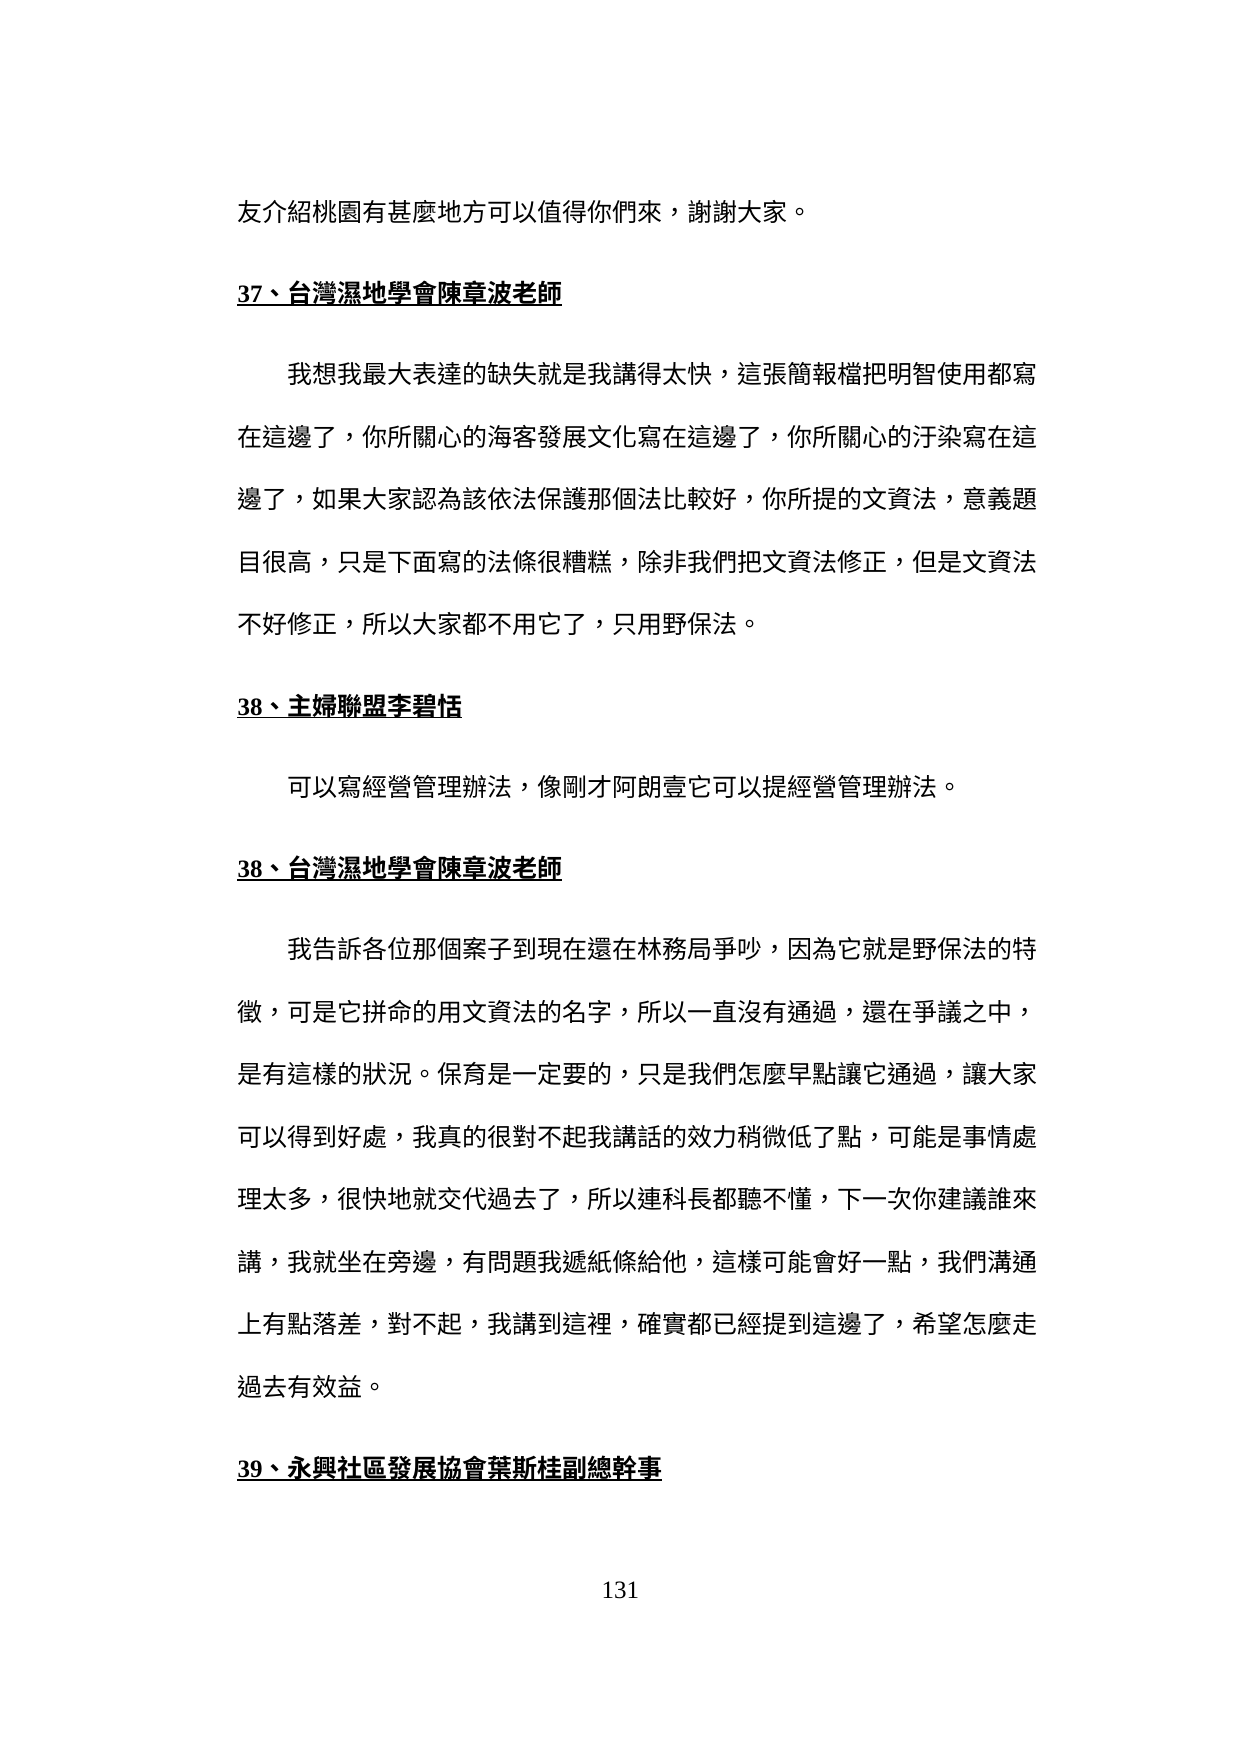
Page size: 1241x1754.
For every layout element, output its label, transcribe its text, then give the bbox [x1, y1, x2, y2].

text 38、台灣濕地學會陳章波老師 [237, 825, 1053, 888]
text 我想我最大表達的缺失就是我講得太快，這張簡報檔把明智使用都寫在這邊了，你所關心的海客發展文化寫在這邊了，你所關心的汙染寫在這邊了，如果大家認為該依法保護那個法比較好，你所提的文資法，意義題目很高，只是下面寫的法條很糟糕，除非我們把文資法修正，但是文資法不好修正，所以大家都不用它了，只用野保法。 [237, 331, 1053, 644]
text 39、永興社區發展協會葉斯桂副總幹事 [237, 1425, 1053, 1488]
text 37、台灣濕地學會陳章波老師 [237, 250, 1053, 313]
text 我告訴各位那個案子到現在還在林務局爭吵，因為它就是野保法的特徵，可是它拼命的用文資法的名字，所以一直沒有通過，還在爭議之中，是有這樣的狀況。保育是一定要的，只是我們怎麼早點讓它通過，讓大家可以得到好處，我真的很對不起我講話的效力稍微低了點，可能是事情處理太多，很快地就交代過去了，所以連科長都聽不懂，下一次你建議誰來講，我就坐在旁邊，有問題我遞紙條給他，這樣可能會好一點，我們溝通上有點落差，對不起，我講到這裡，確實都已經提到這邊了，希望怎麼走過去有效益。 [237, 906, 1053, 1406]
text 38、主婦聯盟李碧恬 [237, 663, 1053, 725]
text 可以寫經營管理辦法，像剛才阿朗壹它可以提經營管理辦法。 [237, 744, 1053, 806]
text 友介紹桃園有甚麼地方可以值得你們來，謝謝大家。 [237, 169, 1053, 231]
